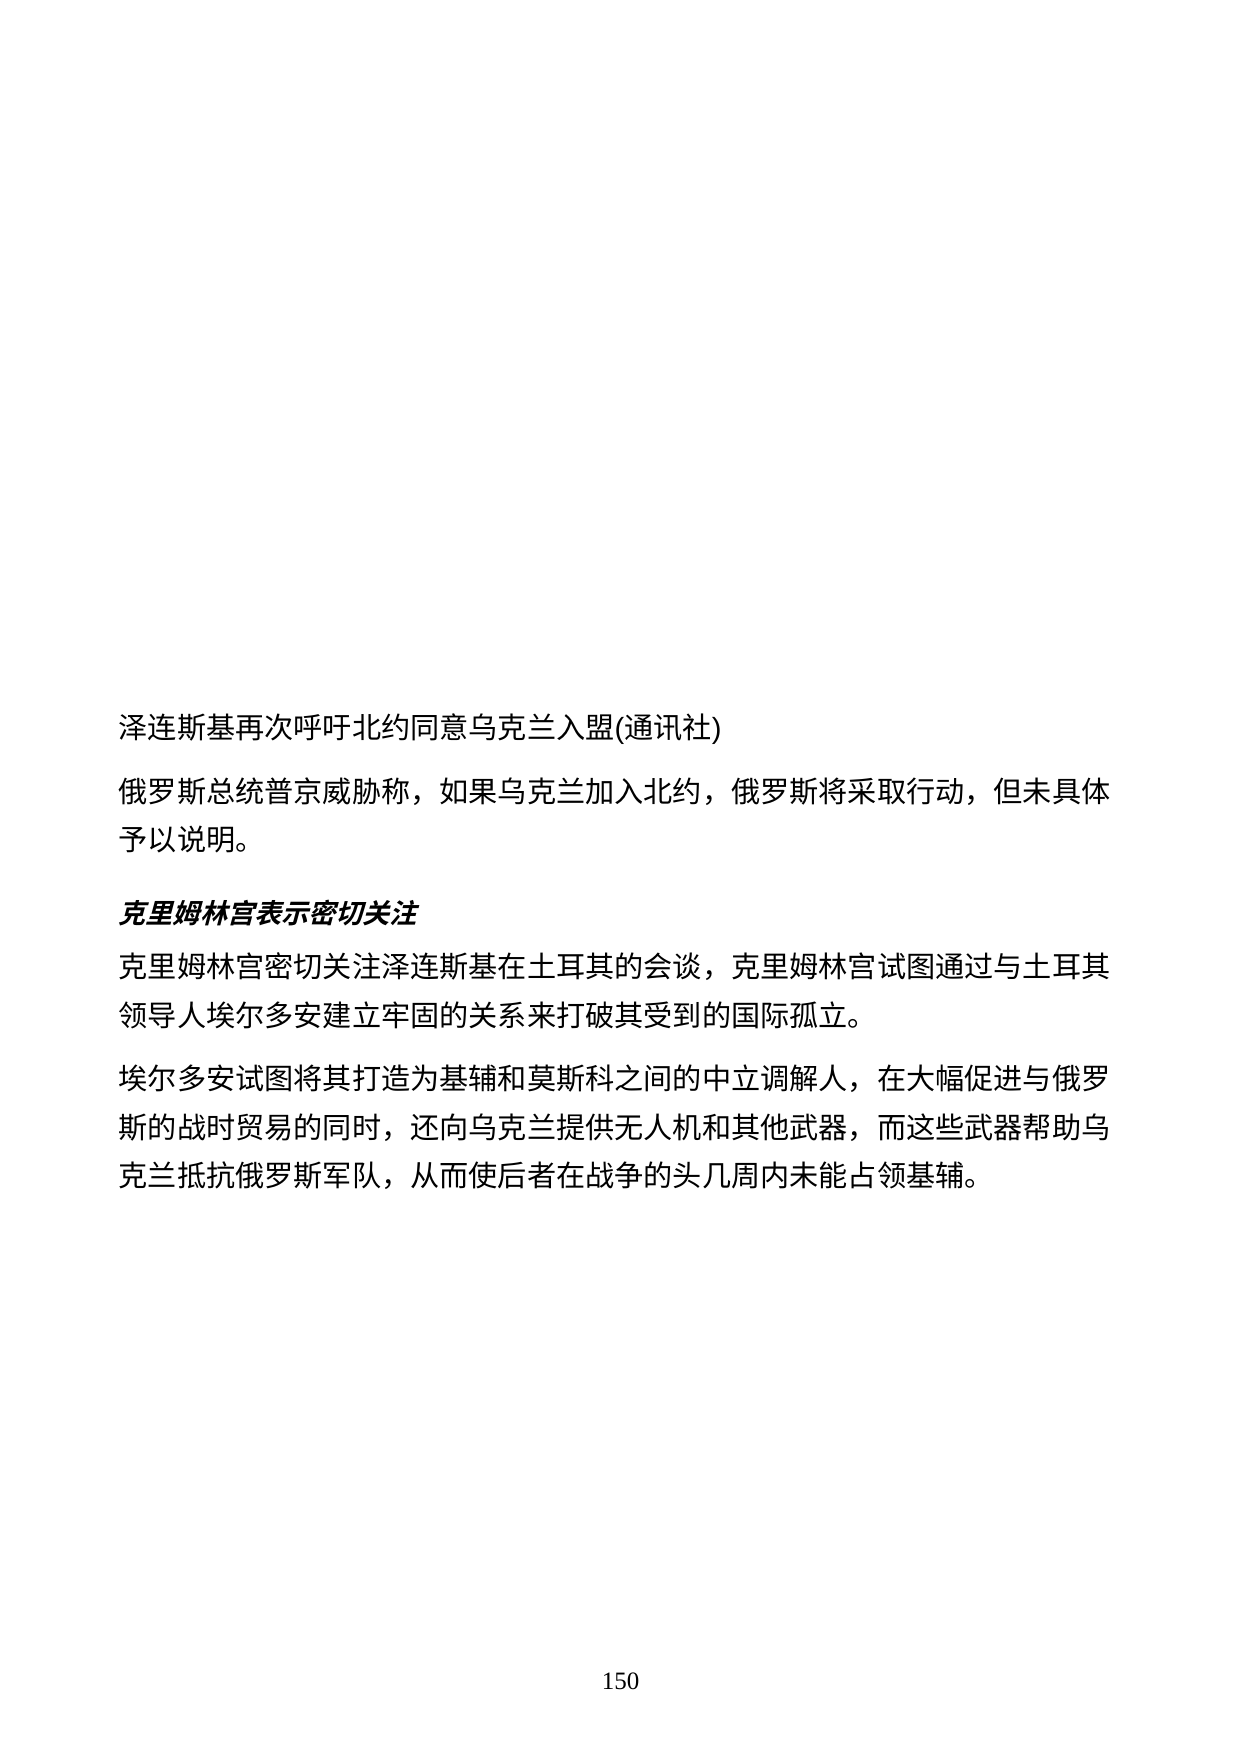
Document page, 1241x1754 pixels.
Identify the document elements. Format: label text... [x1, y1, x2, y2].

text 克里姆林宫密切关注泽连斯基在土耳其的会谈，克里姆林宫试图通过与土耳其领导人埃尔多安建立牢固的关系来打破其受到的国际孤立。 [118, 944, 1122, 1035]
text 泽连斯基再次呼吁北约同意乌克兰入盟(通讯社) [118, 118, 1122, 747]
subtitle 克里姆林宫表示密切关注 [118, 892, 1122, 932]
text 埃尔多安试图将其打造为基辅和莫斯科之间的中立调解人，在大幅促进与俄罗斯的战时贸易的同时，还向乌克兰提供无人机和其他武器，而这些武器帮助乌克兰抵抗俄罗斯军队，从而使后者在战争的头几周内未能占领基辅。 [118, 1056, 1122, 1195]
text 俄罗斯总统普京威胁称，如果乌克兰加入北约，俄罗斯将采取行动，但未具体予以说明。 [118, 768, 1122, 859]
